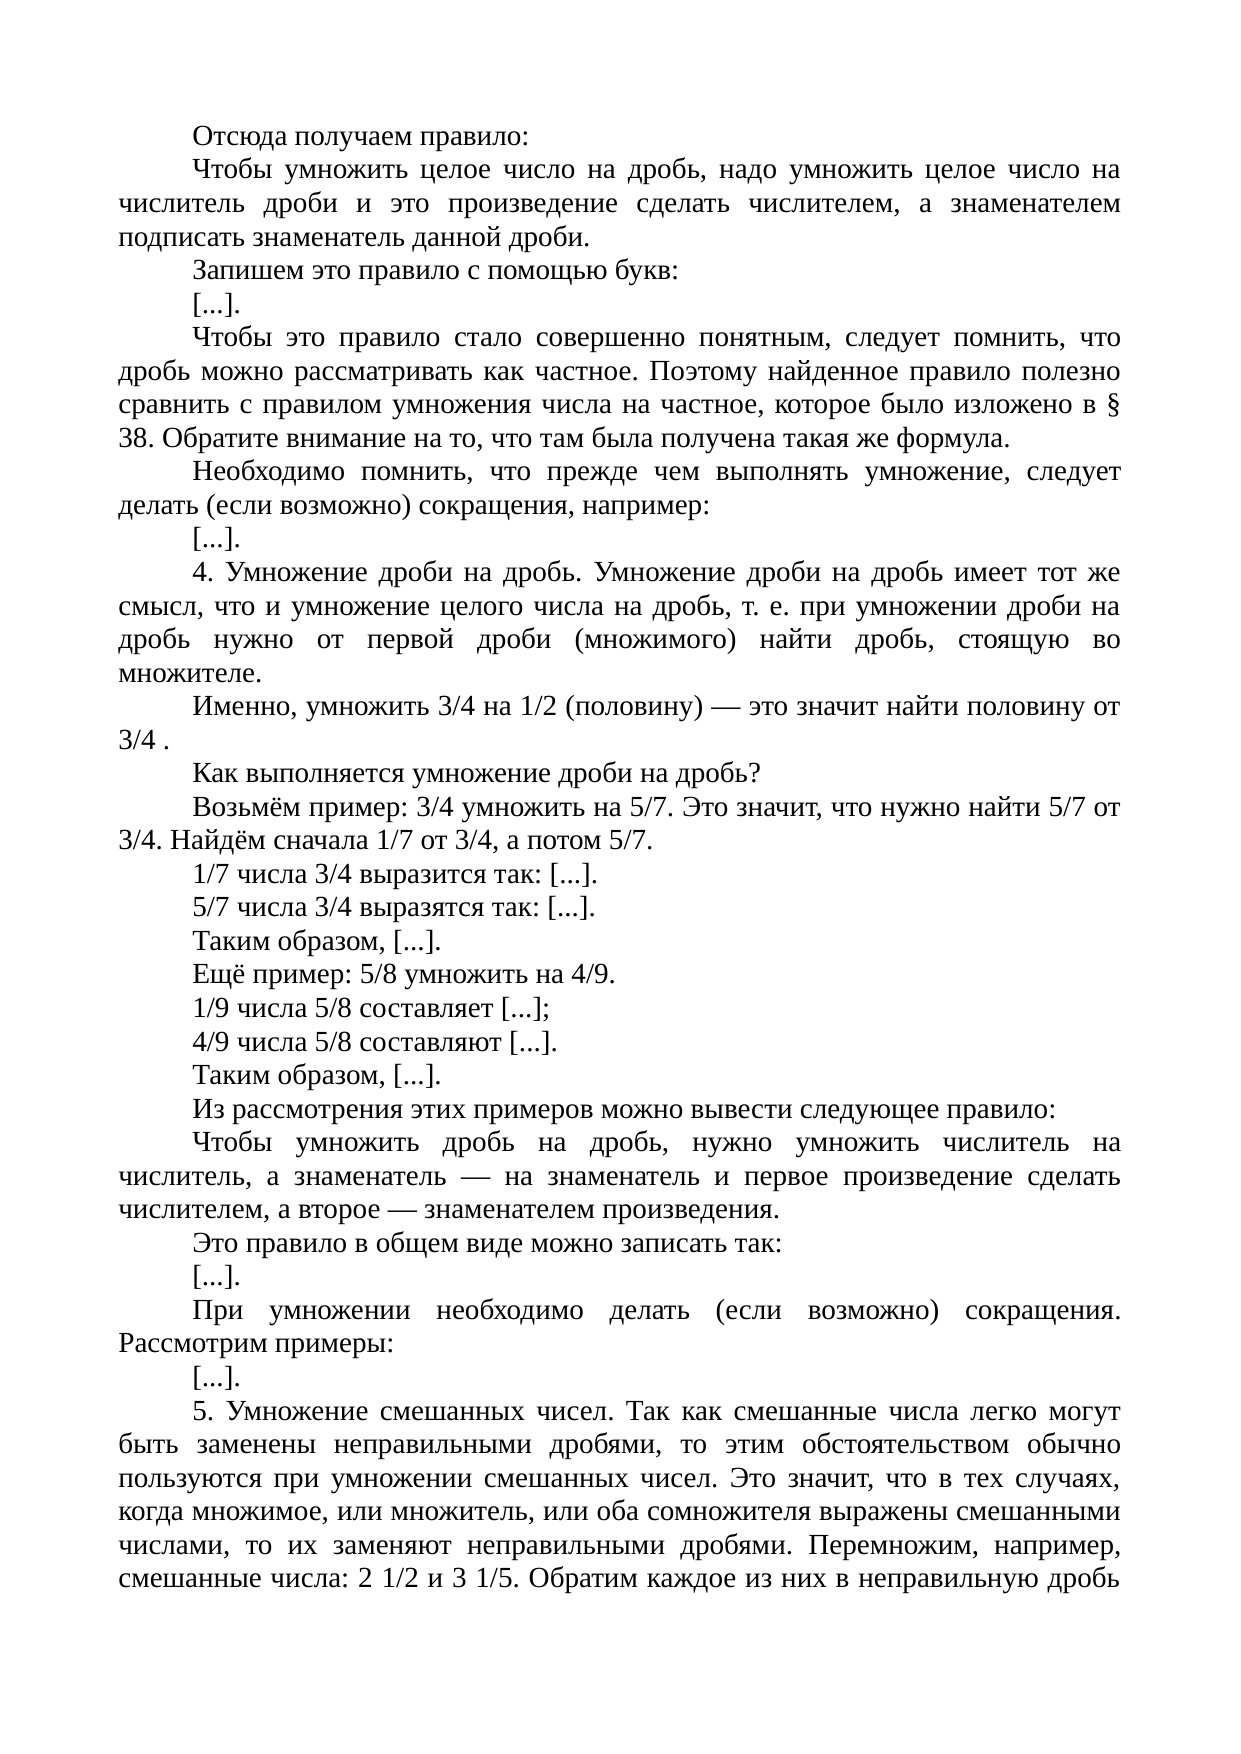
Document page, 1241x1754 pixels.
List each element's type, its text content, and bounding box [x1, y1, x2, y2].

text [...]. [118, 1359, 1122, 1393]
text [...]. [118, 521, 1122, 554]
text [...]. [118, 1258, 1122, 1292]
text Чтобы умножить дробь на дробь, нужно умножить числитель на числитель, а знаменатель — на знаменатель и первое произведение сделать числителем, а второе — знаменателем произведения. [118, 1124, 1122, 1225]
text Необходимо помнить, что прежде чем выполнять умножение, следует делать (если возможно) сокращения, например: [118, 453, 1122, 521]
text Как выполняется умножение дроби на дробь? [118, 755, 1122, 789]
text При умножении необходимо делать (если возможно) сокращения. Рассмотрим примеры: [118, 1292, 1122, 1359]
text Именно, умножить 3/4 на 1/2 (половину) — это значит найти половину от 3/4 . [118, 688, 1122, 755]
text 4. Умножение дроби на дробь. Умножение дроби на дробь имеет тот же смысл, что и умножение целого числа на дробь, т. е. при умножении дроби на дробь нужно от первой дроби (множимого) найти дробь, стоящую во множителе. [118, 554, 1122, 688]
text Из рассмотрения этих примеров можно вывести следующее правило: [118, 1091, 1122, 1124]
text 5. Умножение смешанных чисел. Так как смешанные числа легко могут быть заменены неправильными дробями, то этим обстоятельством обычно пользуются при умножении смешанных чисел. Это значит, что в тех случаях, когда множимое, или множитель, или оба сомножителя выражены смешанными числами, то их заменяют неправильными дробями. Перемножим, например, смешанные числа: 2 1/2 и 3 1/5. Обратим каждое из них в неправильную дробь [118, 1393, 1122, 1594]
text Возьмём пример: 3/4 умножить на 5/7. Это значит, что нужно найти 5/7 от 3/4. Найдём сначала 1/7 от 3/4, а потом 5/7. [118, 789, 1122, 856]
text [...]. [118, 286, 1122, 319]
text Таким образом, [...]. [118, 1057, 1122, 1091]
text Ещё пример: 5/8 умножить на 4/9. [118, 957, 1122, 990]
text Отсюда получаем правило: [118, 118, 1122, 152]
text 5/7 числа 3/4 выразятся так: [...]. [118, 889, 1122, 923]
text Таким образом, [...]. [118, 923, 1122, 957]
text Чтобы это правило стало совершенно понятным, следует помнить, что дробь можно рассматривать как частное. Поэтому найденное правило полезно сравнить с правилом умножения числа на частное, которое было изложено в § 38. Обратите внимание на то, что там была получена такая же формула. [118, 319, 1122, 453]
text 1/7 числа 3/4 выразится так: [...]. [118, 856, 1122, 889]
text Запишем это правило с помощью букв: [118, 252, 1122, 286]
text 1/9 числа 5/8 составляет [...]; [118, 990, 1122, 1024]
text 4/9 числа 5/8 составляют [...]. [118, 1024, 1122, 1057]
text Это правило в общем виде можно записать так: [118, 1225, 1122, 1258]
text Чтобы умножить целое число на дробь, надо умножить целое число на числитель дроби и это произведение сделать числителем, а знаменателем подписать знаменатель данной дроби. [118, 152, 1122, 252]
